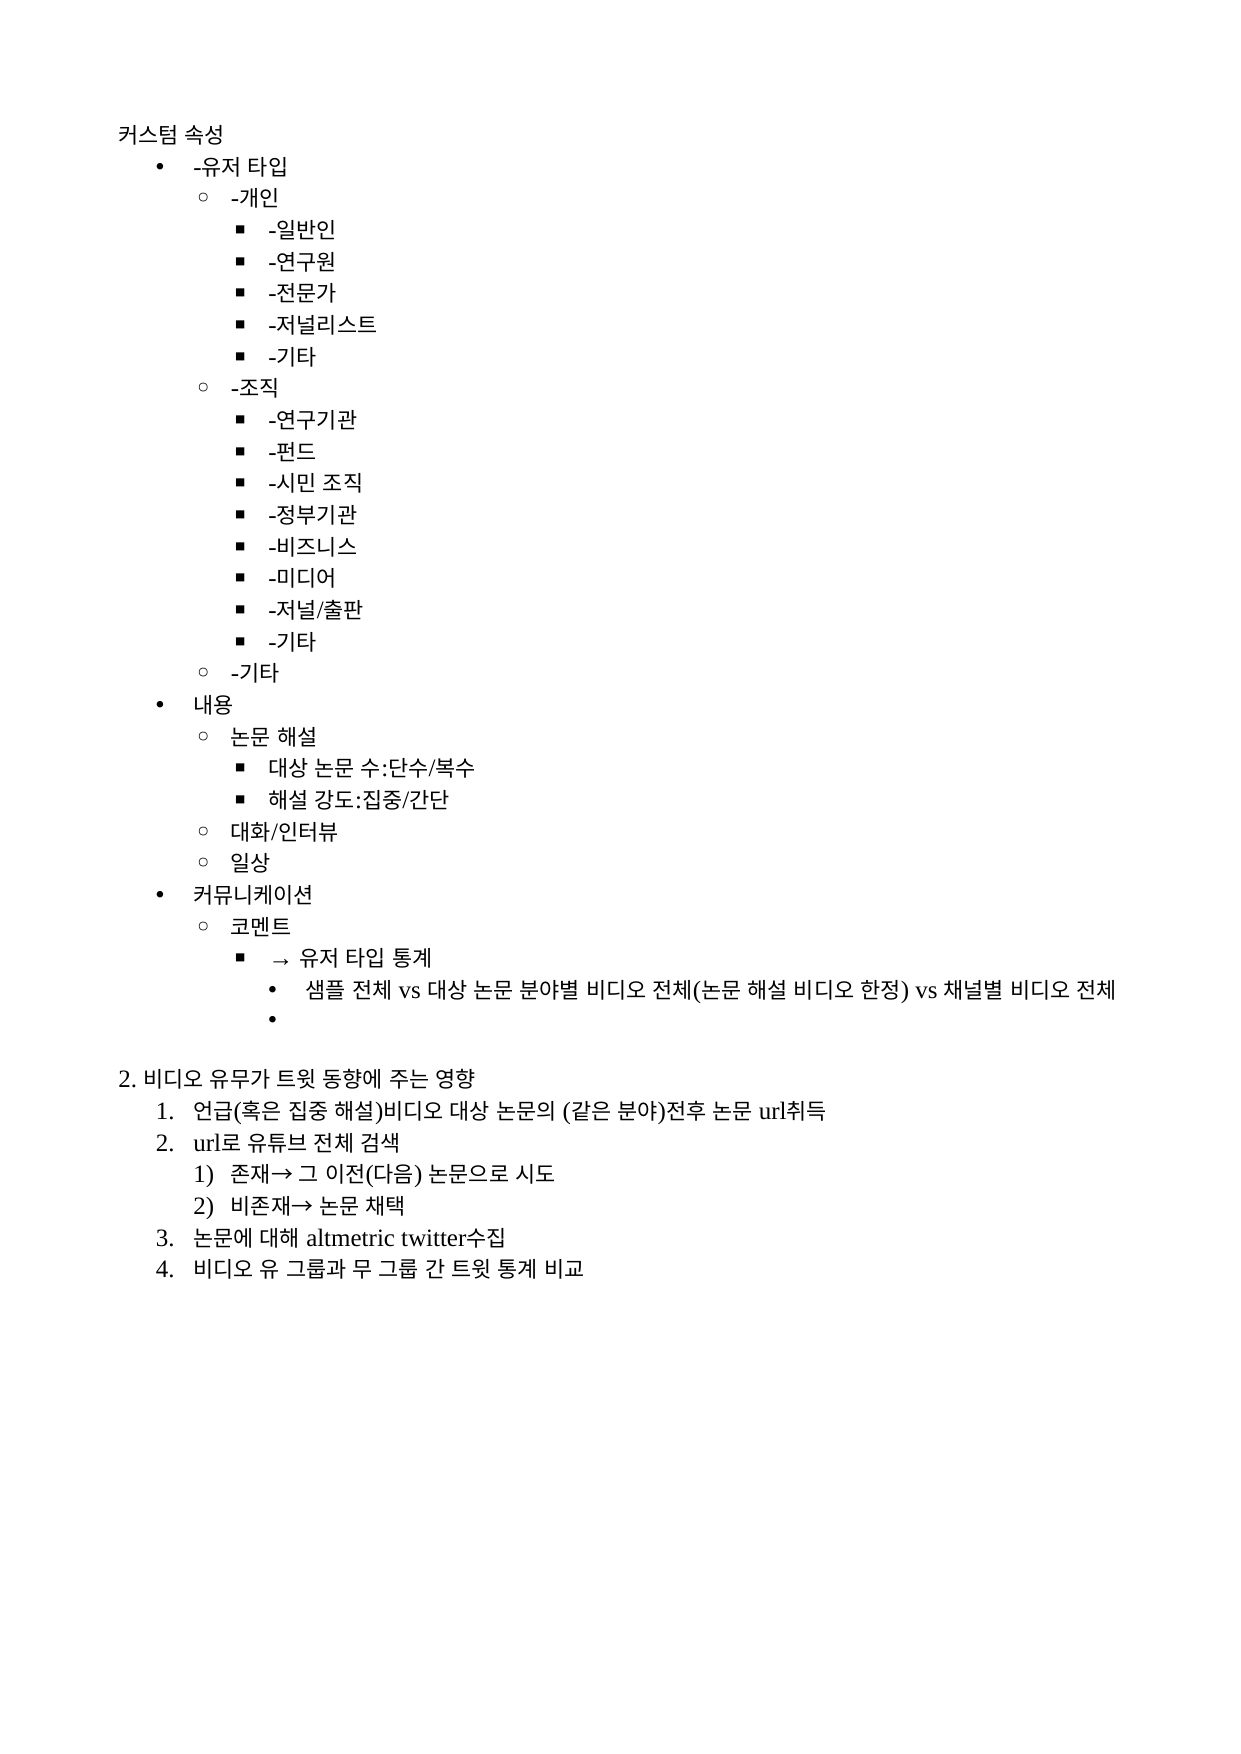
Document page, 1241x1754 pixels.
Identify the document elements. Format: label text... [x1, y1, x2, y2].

list → 유저 타입 통계 [231, 941, 1122, 973]
list -전문가 [231, 276, 1122, 308]
list url로 유튜브 전체 검색 [156, 1126, 1122, 1157]
list -연구원 [231, 245, 1122, 276]
list -저널리스트 [231, 308, 1122, 340]
list -연구기관 [231, 403, 1122, 435]
list 논문 해설 [193, 720, 1122, 751]
list -저널/출판 [231, 593, 1122, 625]
list 비존재→ 논문 채택 [193, 1189, 1122, 1221]
list 내용 [156, 688, 1122, 720]
list -일반인 [231, 213, 1122, 245]
list -시민 조직 [231, 466, 1122, 498]
list -조직 [193, 371, 1122, 403]
list -기타 [193, 656, 1122, 688]
list -기타 [231, 625, 1122, 656]
list 대상 논문 수:단수/복수 [231, 751, 1122, 783]
list -개인 [193, 181, 1122, 213]
text 커스텀 속성 [118, 118, 1122, 150]
list 커뮤니케이션 [156, 878, 1122, 910]
text 2. 비디오 유무가 트윗 동향에 주는 영향 [118, 1062, 1122, 1094]
list 샘플 전체 vs 대상 논문 분야별 비디오 전체(논문 해설 비디오 한정) vs 채널별 비디오 전체 [268, 973, 1122, 1005]
list -정부기관 [231, 498, 1122, 530]
list -유저 타입 [156, 150, 1122, 181]
list 해설 강도:집중/간단 [231, 783, 1122, 815]
list 언급(혹은 집중 해설)비디오 대상 논문의 (같은 분야)전후 논문 url취득 [156, 1094, 1122, 1126]
list -기타 [231, 340, 1122, 371]
list 논문에 대해 altmetric twitter수집 [156, 1221, 1122, 1252]
list -펀드 [231, 435, 1122, 466]
list 일상 [193, 846, 1122, 878]
list 코멘트 [193, 910, 1122, 941]
list -미디어 [231, 561, 1122, 593]
list 대화/인터뷰 [193, 815, 1122, 846]
list 비디오 유 그룹과 무 그룹 간 트윗 통계 비교 [156, 1252, 1122, 1284]
list -비즈니스 [231, 530, 1122, 561]
list 존재→ 그 이전(다음) 논문으로 시도 [193, 1157, 1122, 1189]
